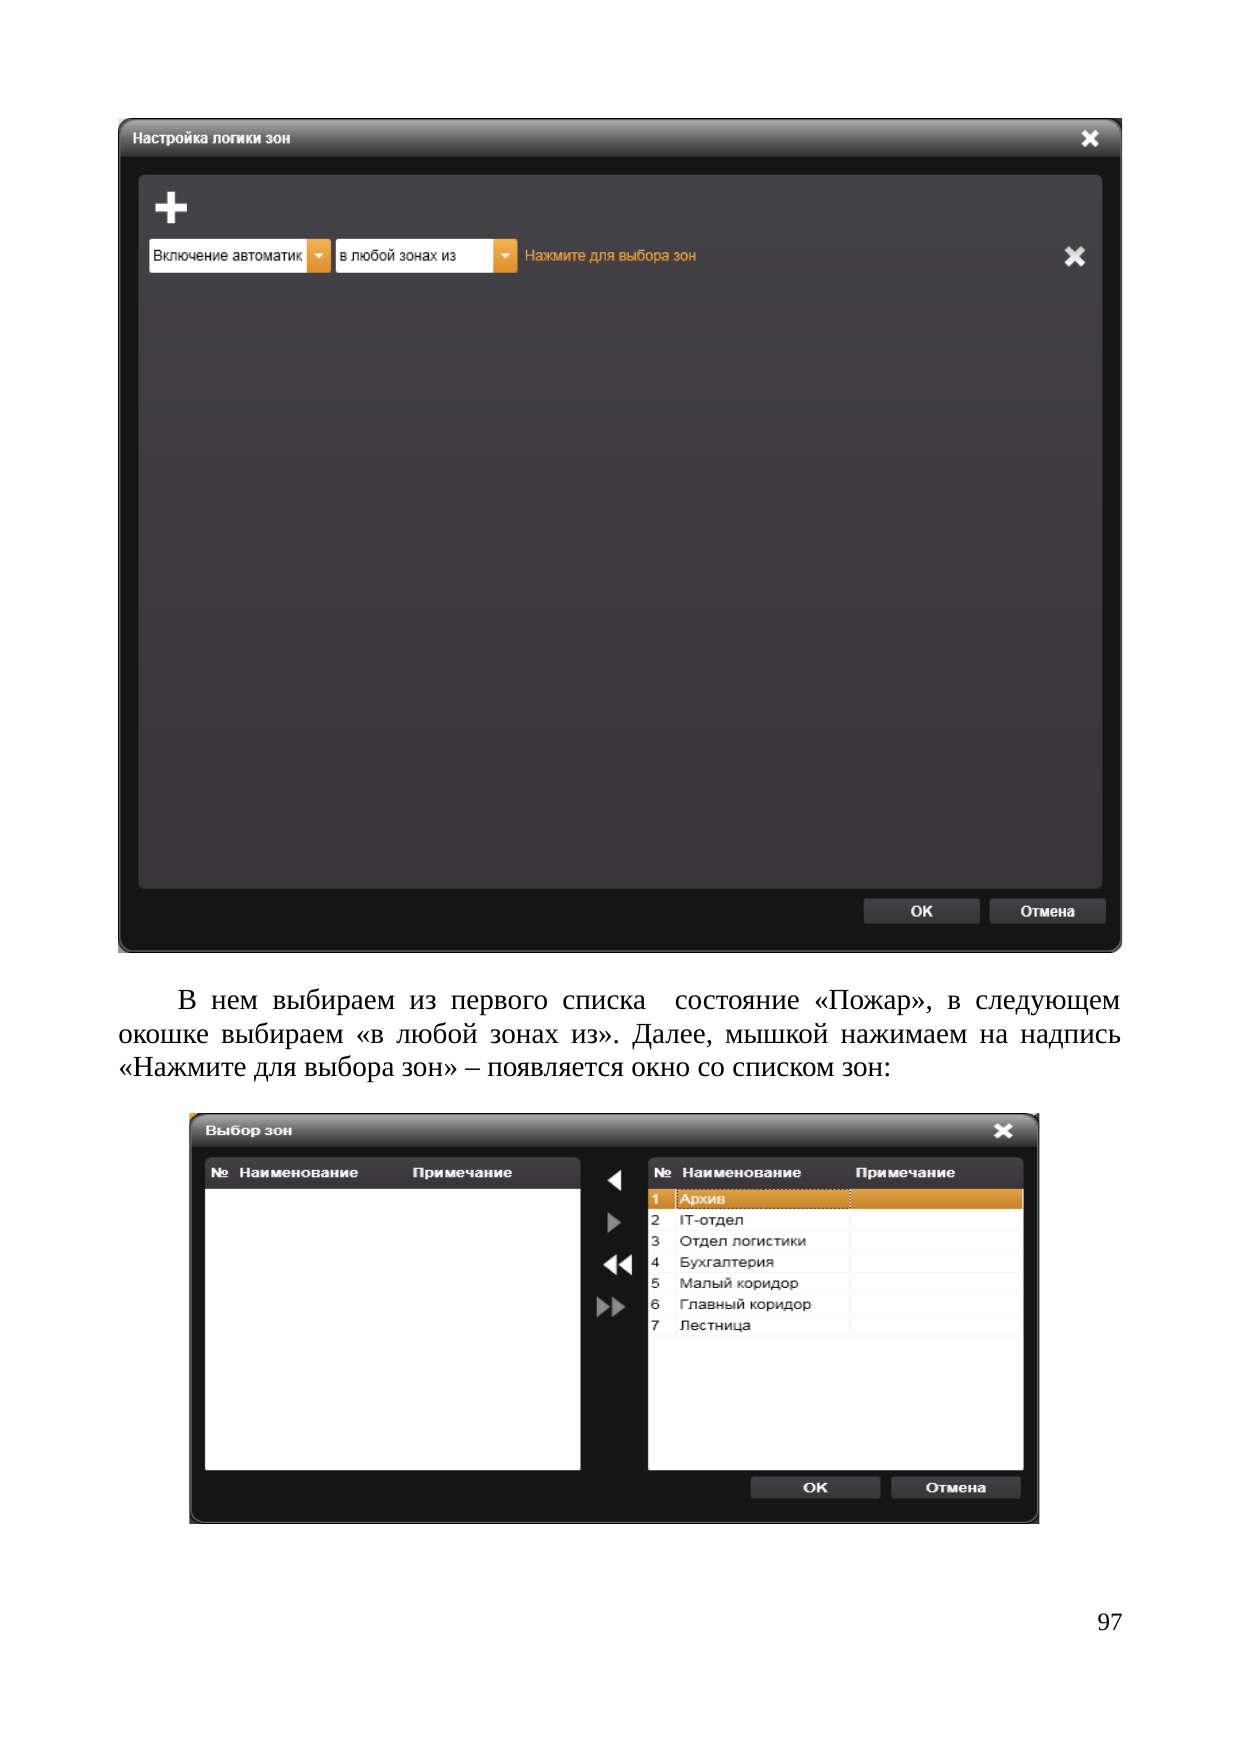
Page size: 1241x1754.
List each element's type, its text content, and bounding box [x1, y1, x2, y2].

picture [118, 118, 1123, 953]
picture [189, 1113, 1040, 1524]
text В нем выбираем из первого списка состояние «Пожар», в следующем окошке выбираем «в любой зонах из». Далее, мышкой нажимаем на надпись «Нажмите для выбора зон» – появляется окно со списком зон: [118, 953, 1122, 1083]
